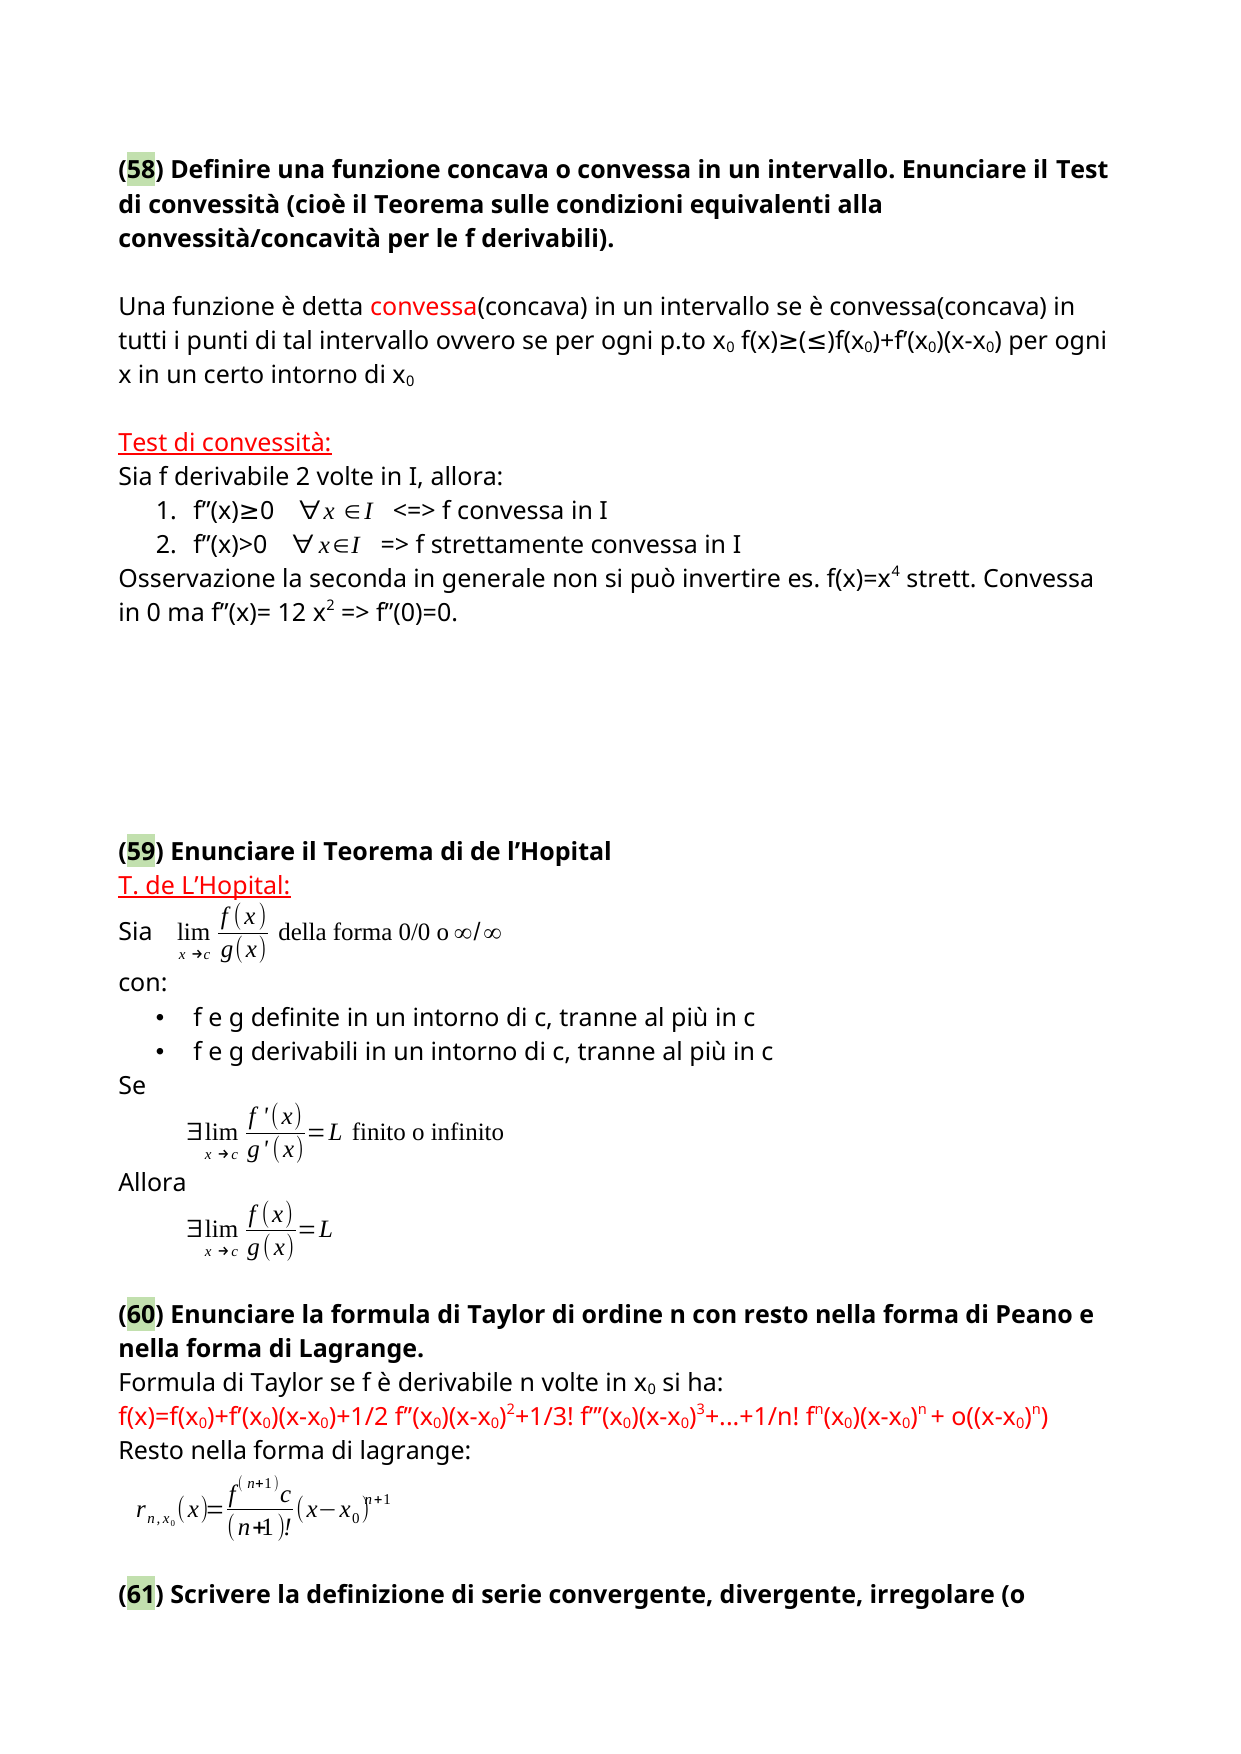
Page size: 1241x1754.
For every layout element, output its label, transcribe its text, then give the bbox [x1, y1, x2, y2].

text T. de L’Hopital: [118, 867, 1122, 902]
text Sia [118, 902, 1122, 965]
text f(x)=f(x0)+f’(x0)(x-x0)+1/2 f’’(x0)(x-x0)2+1/3! f’’’(x0)(x-x0)3+...+1/n! fn(x0)(x-x0)n + o((x-x0)n) [118, 1399, 1122, 1433]
text (60) Enunciare la formula di Taylor di ordine n con resto nella forma di Peano e nella forma di Lagrange. [118, 1297, 1122, 1365]
text Test di convessità: [118, 425, 1122, 459]
text Formula di Taylor se f è derivabile n volte in x0 si ha: [118, 1365, 1122, 1399]
text (61) Scrivere la definizione di serie convergente, divergente, irregolare (o [118, 1576, 1122, 1610]
text Resto nella forma di lagrange: [118, 1433, 1122, 1467]
text Una funzione è detta convessa(concava) in un intervallo se è convessa(concava) in tutti i punti di tal intervallo ovvero se per ogni p.to x0 f(x)≥(≤)f(x0)+f’(x0)(x-x0) per ogni x in un certo intorno di x0 [118, 288, 1122, 391]
text Se [118, 1067, 1122, 1101]
text con: [118, 965, 1122, 999]
text (59) Enunciare il Teorema di de l’Hopital [118, 833, 1122, 867]
list f’’(x)>0 => f strettamente convessa in I [156, 527, 1122, 561]
text Osservazione la seconda in generale non si può invertire es. f(x)=x4 strett. Convessa in 0 ma f’’(x)= 12 x2 => f’’(0)=0. [118, 561, 1122, 629]
text Sia f derivabile 2 volte in I, allora: [118, 459, 1122, 493]
list f’’(x)≥0 <=> f convessa in I [156, 493, 1122, 527]
list f e g derivabili in un intorno di c, tranne al più in c [156, 1033, 1122, 1067]
text Allora [118, 1165, 1122, 1199]
text (58) Definire una funzione concava o convessa in un intervallo. Enunciare il Test di convessità (cioè il Teorema sulle condizioni equivalenti alla convessità/concavità per le f derivabili). [118, 152, 1122, 254]
list f e g definite in un intorno di c, tranne al più in c [156, 999, 1122, 1033]
